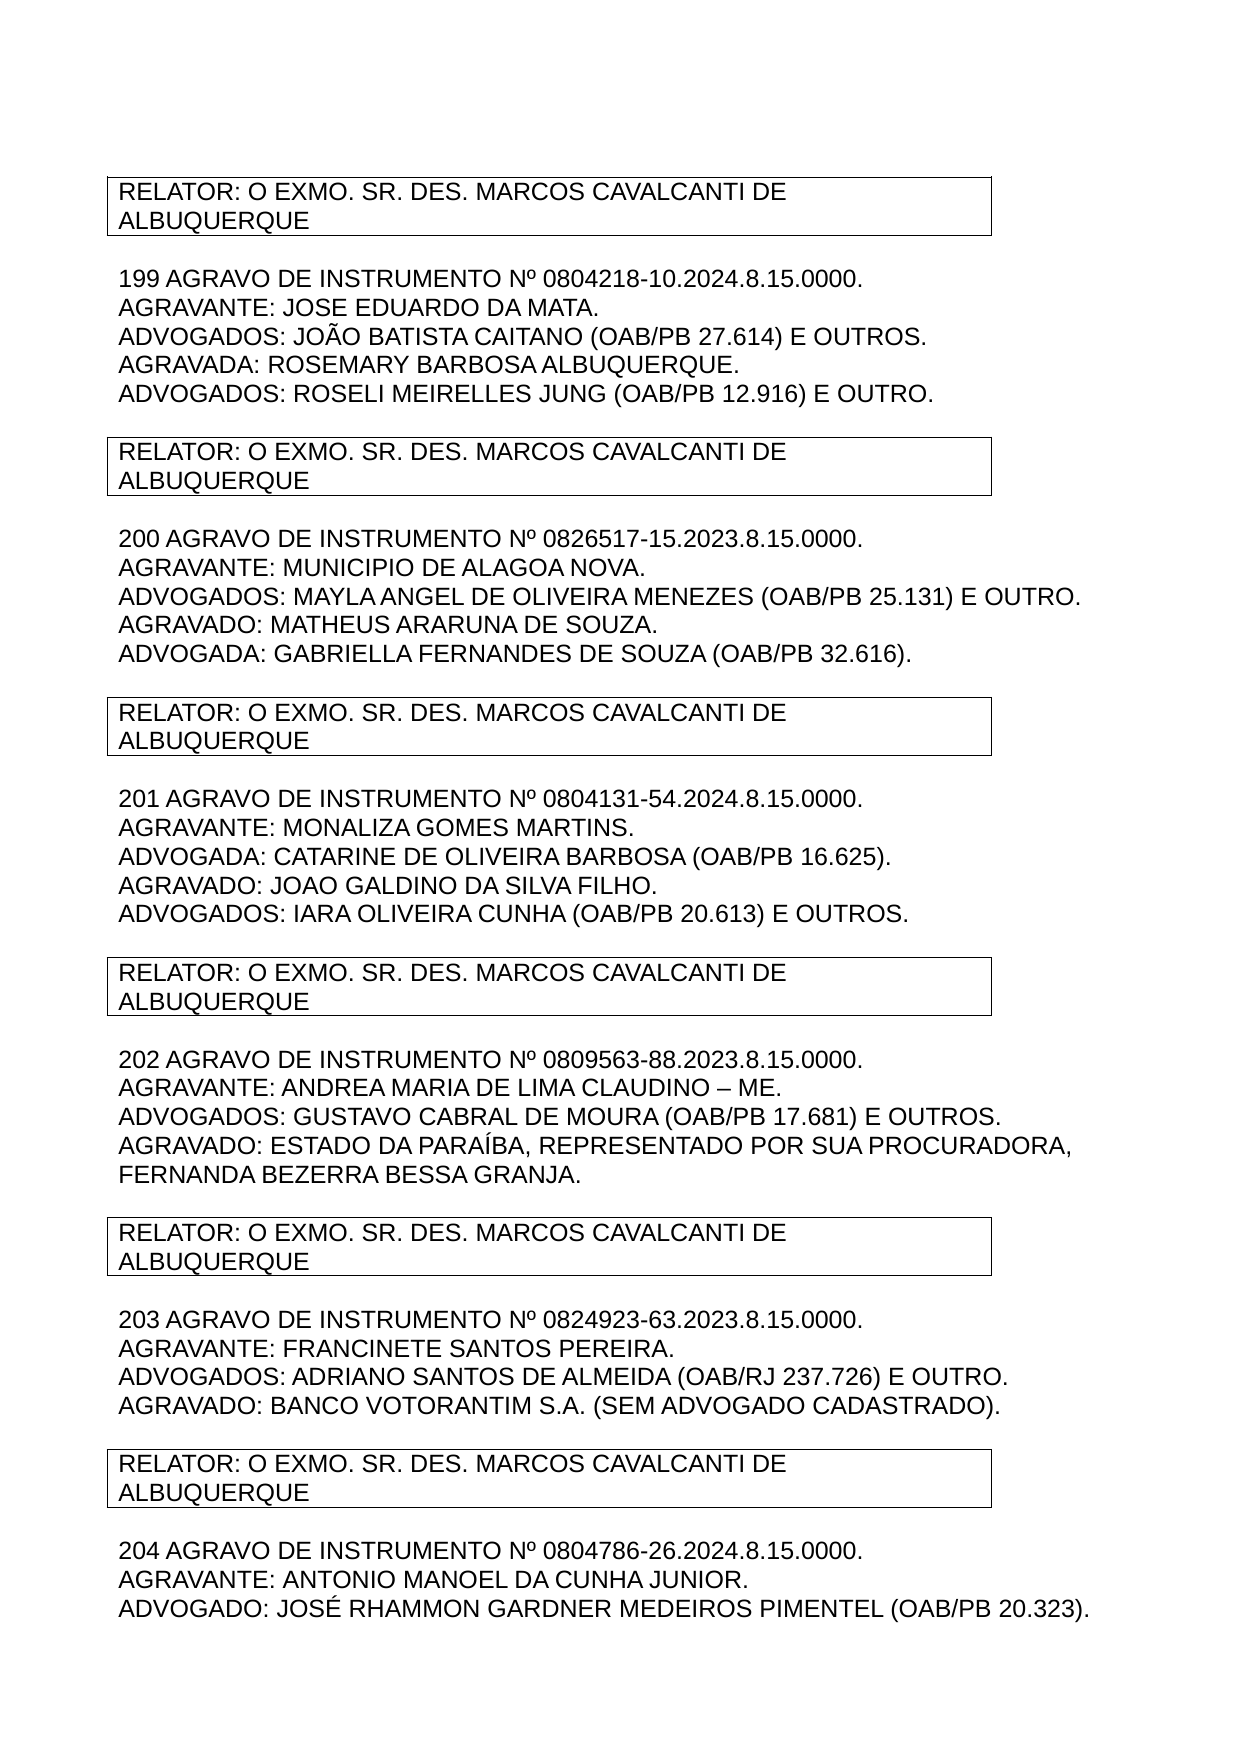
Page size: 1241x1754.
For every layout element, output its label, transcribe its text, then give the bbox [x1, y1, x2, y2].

text ADVOGADOS: IARA OLIVEIRA CUNHA (OAB/PB 20.613) E OUTROS. [118, 899, 1122, 928]
text ADVOGADOS: ROSELI MEIRELLES JUNG (OAB/PB 12.916) E OUTRO. [118, 379, 1122, 408]
table_header RELATOR: O EXMO. SR. DES. MARCOS CAVALCANTI DE ALBUQUERQUE [108, 1218, 991, 1275]
text ADVOGADO: JOSÉ RHAMMON GARDNER MEDEIROS PIMENTEL (OAB/PB 20.323). [118, 1594, 1122, 1623]
text 199 AGRAVO DE INSTRUMENTO Nº 0804218-10.2024.8.15.0000. [118, 264, 1122, 293]
text AGRAVADO: ESTADO DA PARAÍBA, REPRESENTADO POR SUA PROCURADORA, FERNANDA BEZERRA BESSA GRANJA. [118, 1131, 1122, 1188]
text AGRAVANTE: MONALIZA GOMES MARTINS. [118, 813, 1122, 842]
text 201 AGRAVO DE INSTRUMENTO Nº 0804131-54.2024.8.15.0000. [118, 784, 1122, 813]
text 200 AGRAVO DE INSTRUMENTO Nº 0826517-15.2023.8.15.0000. [118, 524, 1122, 553]
text AGRAVADO: JOAO GALDINO DA SILVA FILHO. [118, 871, 1122, 899]
text 202 AGRAVO DE INSTRUMENTO Nº 0809563-88.2023.8.15.0000. [118, 1045, 1122, 1073]
text 204 AGRAVO DE INSTRUMENTO Nº 0804786-26.2024.8.15.0000. [118, 1536, 1122, 1565]
table_header RELATOR: O EXMO. SR. DES. MARCOS CAVALCANTI DE ALBUQUERQUE [108, 698, 991, 755]
text ADVOGADOS: GUSTAVO CABRAL DE MOURA (OAB/PB 17.681) E OUTROS. [118, 1102, 1122, 1131]
text AGRAVANTE: ANTONIO MANOEL DA CUNHA JUNIOR. [118, 1565, 1122, 1594]
text AGRAVANTE: MUNICIPIO DE ALAGOA NOVA. [118, 553, 1122, 582]
text AGRAVANTE: FRANCINETE SANTOS PEREIRA. [118, 1334, 1122, 1362]
text ADVOGADOS: JOÃO BATISTA CAITANO (OAB/PB 27.614) E OUTROS. [118, 322, 1122, 350]
table_header RELATOR: O EXMO. SR. DES. MARCOS CAVALCANTI DE ALBUQUERQUE [108, 958, 991, 1015]
text 203 AGRAVO DE INSTRUMENTO Nº 0824923-63.2023.8.15.0000. [118, 1305, 1122, 1334]
table_header RELATOR: O EXMO. SR. DES. MARCOS CAVALCANTI DE ALBUQUERQUE [108, 178, 991, 234]
text ADVOGADOS: ADRIANO SANTOS DE ALMEIDA (OAB/RJ 237.726) E OUTRO. [118, 1362, 1122, 1391]
table_header RELATOR: O EXMO. SR. DES. MARCOS CAVALCANTI DE ALBUQUERQUE [108, 438, 991, 495]
text ADVOGADA: CATARINE DE OLIVEIRA BARBOSA (OAB/PB 16.625). [118, 842, 1122, 871]
text ADVOGADOS: MAYLA ANGEL DE OLIVEIRA MENEZES (OAB/PB 25.131) E OUTRO. [118, 582, 1122, 611]
text ADVOGADA: GABRIELLA FERNANDES DE SOUZA (OAB/PB 32.616). [118, 639, 1122, 668]
text AGRAVADO: MATHEUS ARARUNA DE SOUZA. [118, 611, 1122, 639]
text AGRAVANTE: JOSE EDUARDO DA MATA. [118, 293, 1122, 322]
text AGRAVANTE: ANDREA MARIA DE LIMA CLAUDINO – ME. [118, 1073, 1122, 1102]
table_header RELATOR: O EXMO. SR. DES. MARCOS CAVALCANTI DE ALBUQUERQUE [108, 1450, 991, 1507]
text AGRAVADA: ROSEMARY BARBOSA ALBUQUERQUE. [118, 350, 1122, 379]
text AGRAVADO: BANCO VOTORANTIM S.A. (SEM ADVOGADO CADASTRADO). [118, 1391, 1122, 1420]
